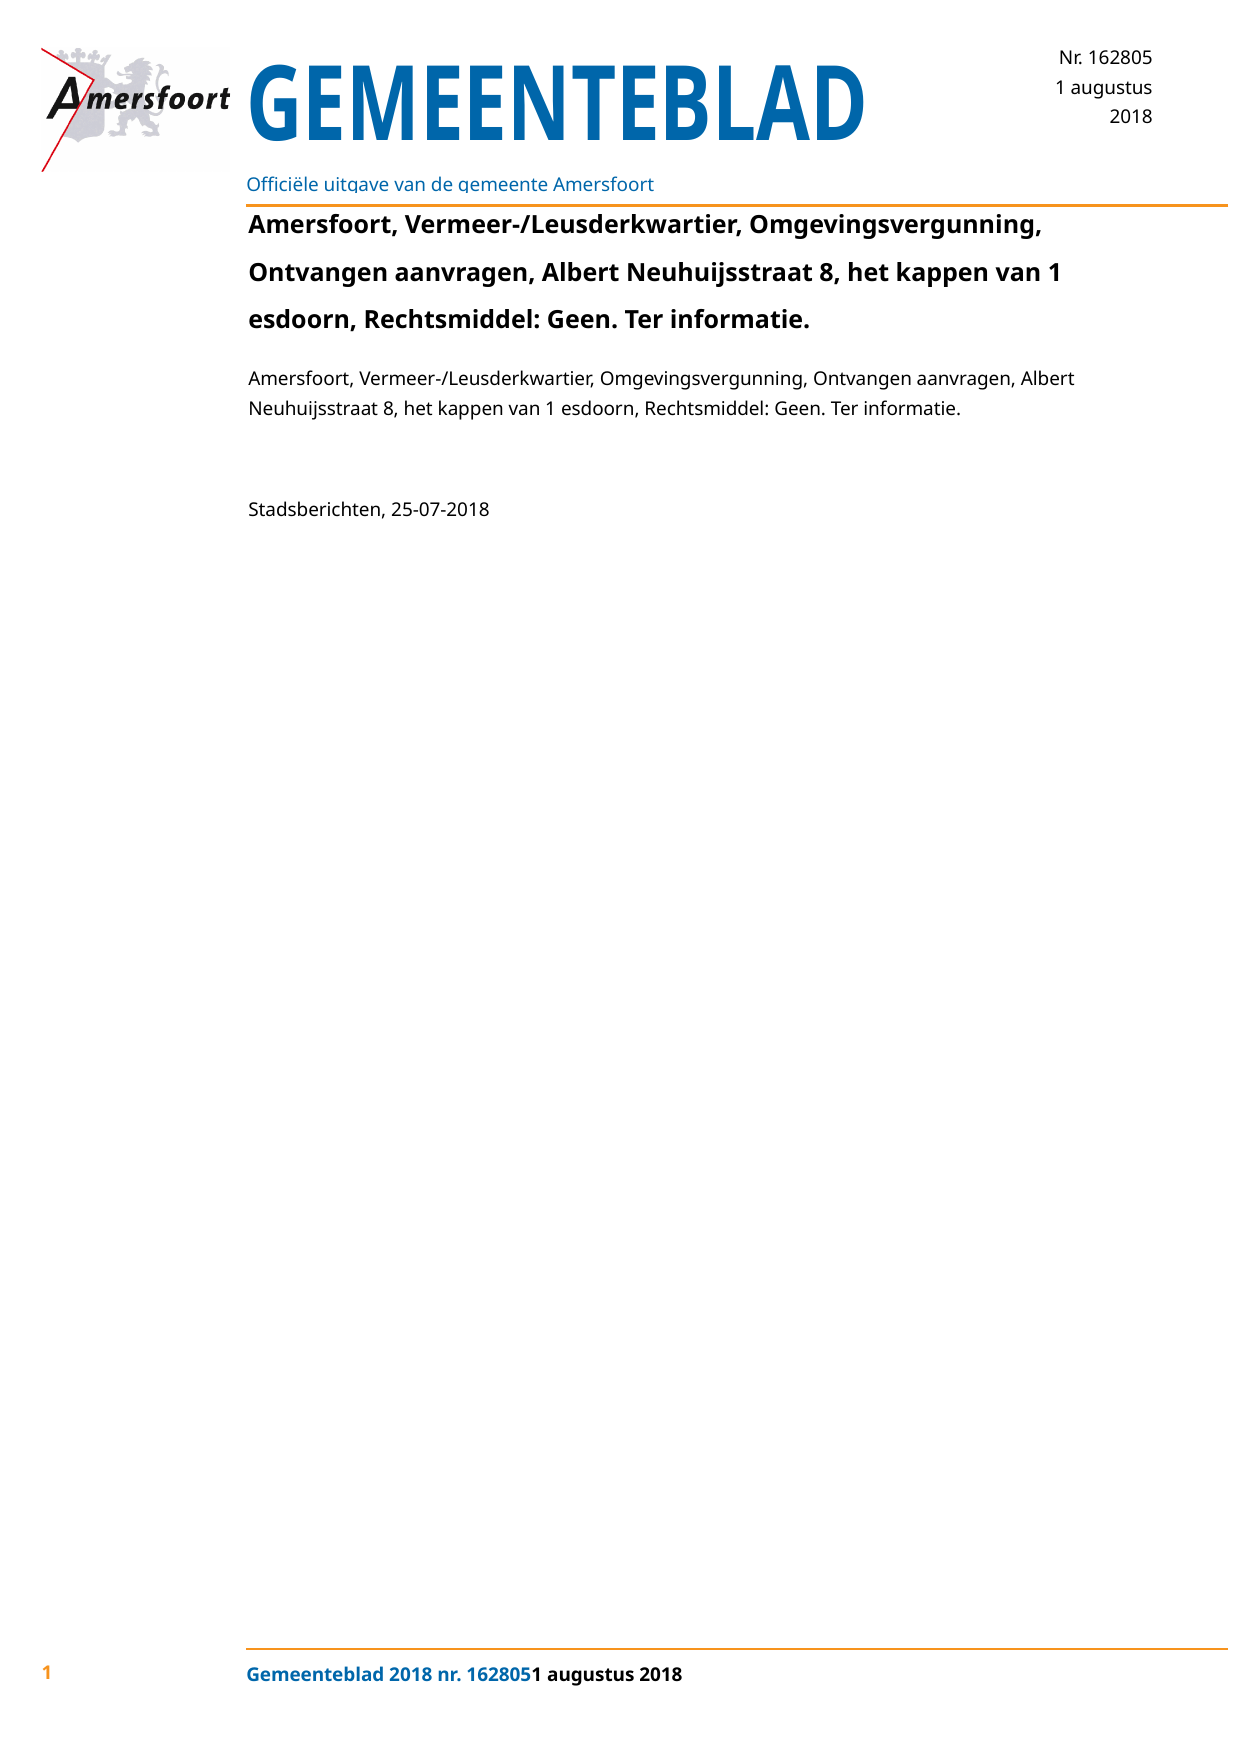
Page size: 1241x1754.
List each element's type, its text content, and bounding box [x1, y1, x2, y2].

text Stadsberichten, 25-07-2018 [248, 496, 1152, 522]
text Amersfoort, Vermeer-/Leusderkwartier, Omgevingsvergunning, Ontvangen aanvragen, Albert Neuhuijsstraat 8, het kappen van 1 esdoorn, Rechtsmiddel: Geen. Ter informatie. [248, 366, 1152, 421]
picture [41, 47, 231, 172]
text Amersfoort, Vermeer-/Leusderkwartier, Omgevingsvergunning, Ontvangen aanvragen, Albert Neuhuijsstraat 8, het kappen van 1 esdoorn, Rechtsmiddel: Geen. Ter informatie. [248, 207, 1152, 336]
